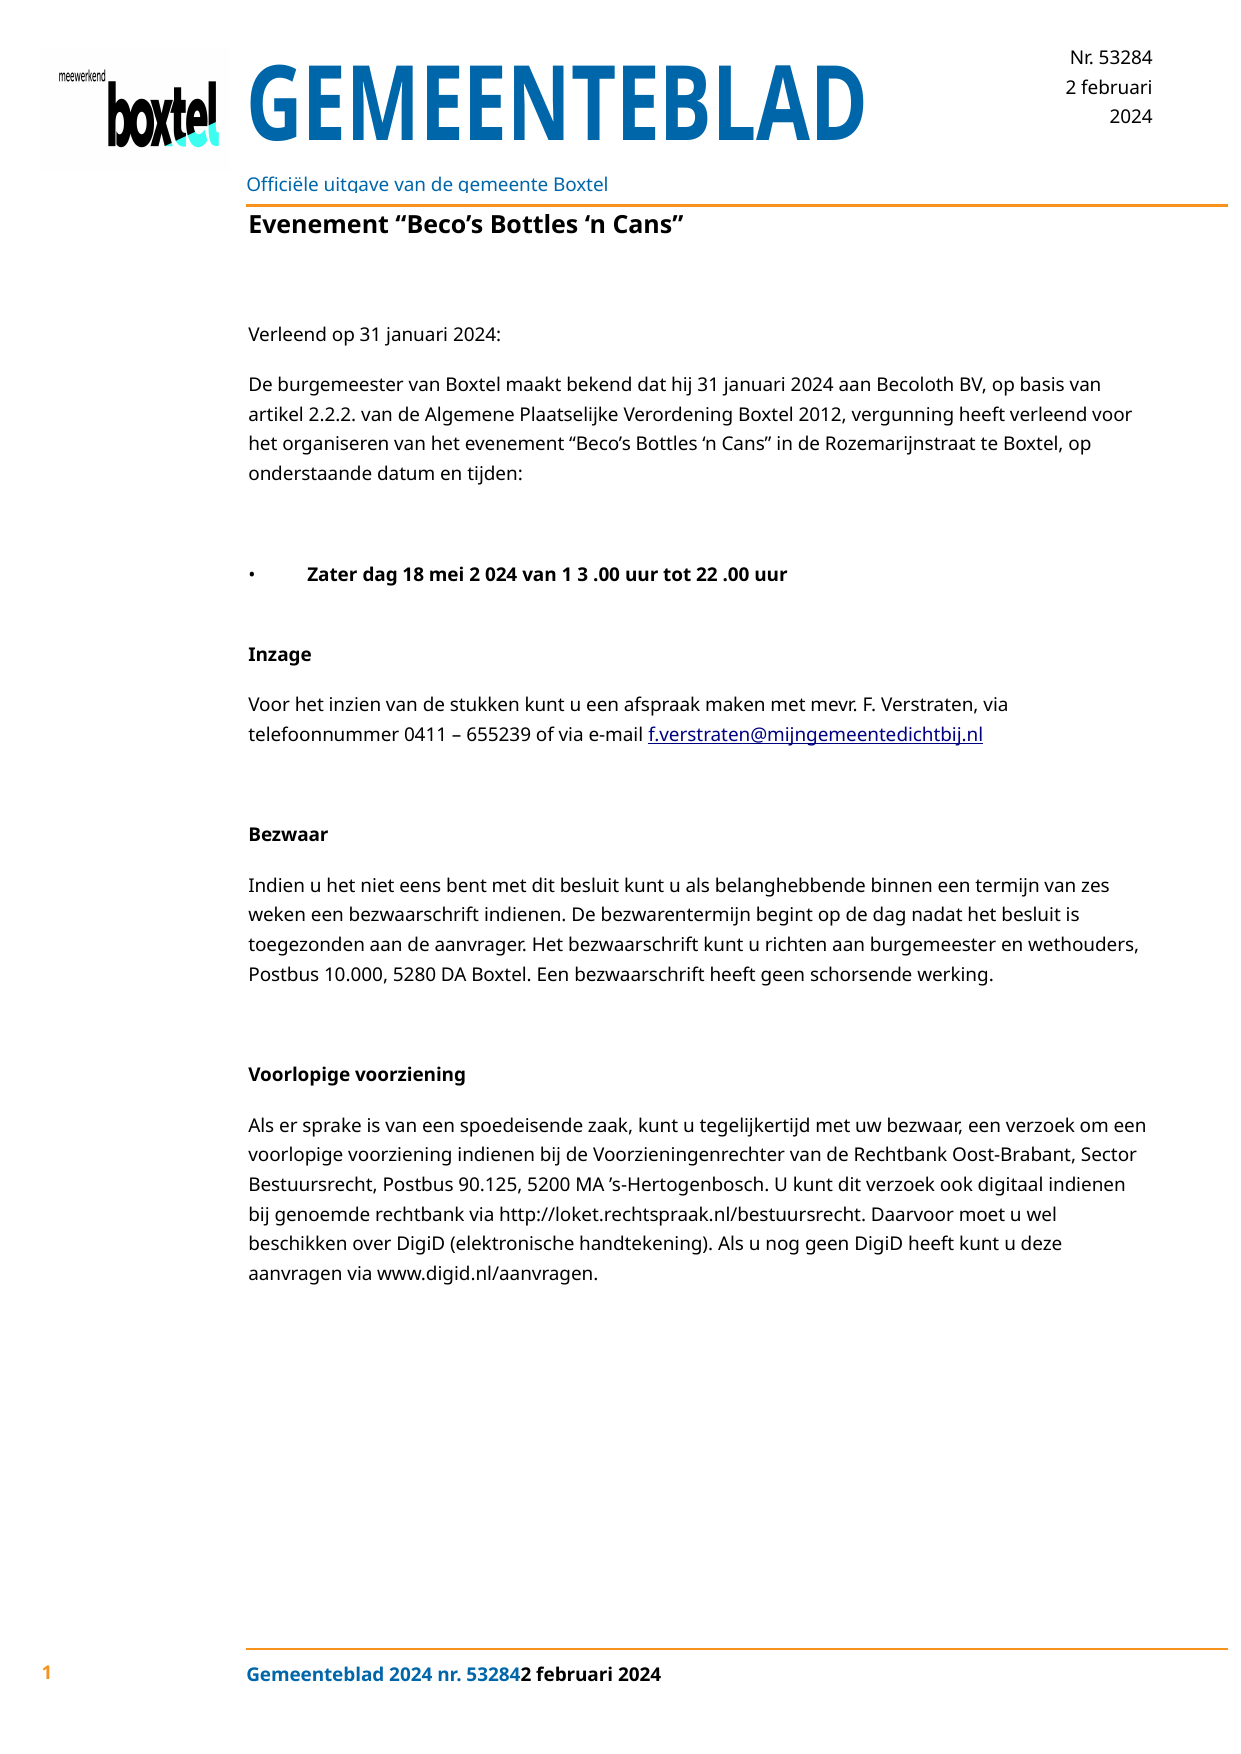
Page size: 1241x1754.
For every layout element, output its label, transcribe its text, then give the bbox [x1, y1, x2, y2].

text De burgemeester van Boxtel maakt bekend dat hij 31 januari 2024 aan Becoloth BV, op basis van artikel 2.2.2. van de Algemene Plaatselijke Verordening Boxtel 2012, vergunning heeft verleend voor het organiseren van het evenement “Beco’s Bottles ‘n Cans” in de Rozemarijnstraat te Boxtel, op onderstaande datum en tijden: [248, 371, 1152, 486]
text Bezwaar [248, 822, 1152, 847]
text Voor het inzien van de stukken kunt u een afspraak maken met mevr. F. Verstraten, via telefoonnummer 0411 – 655239 of via e-mail f.verstraten@mijngemeentedichtbij.nl [248, 691, 1152, 746]
text Evenement “Beco’s Bottles ‘n Cans” [248, 207, 1152, 241]
text Verleend op 31 januari 2024: [248, 321, 1152, 346]
picture [41, 47, 231, 172]
list Zater dag 18 mei 2 024 van 1 3 .00 uur tot 22 .00 uur [248, 561, 1152, 586]
text Indien u het niet eens bent met dit besluit kunt u als belanghebbende binnen een termijn van zes weken een bezwaarschrift indienen. De bezwarentermijn begint op de dag nadat het besluit is toegezonden aan de aanvrager. Het bezwaarschrift kunt u richten aan burgemeester en wethouders, Postbus 10.000, 5280 DA Boxtel. Een bezwaarschrift heeft geen schorsende werking. [248, 872, 1152, 986]
text Voorlopige voorziening [248, 1062, 1152, 1087]
text Inzage [248, 641, 1152, 666]
text Als er sprake is van een spoedeisende zaak, kunt u tegelijkertijd met uw bezwaar, een verzoek om een voorlopige voorziening indienen bij de Voorzieningenrechter van de Rechtbank Oost-Brabant, Sector Bestuursrecht, Postbus 90.125, 5200 MA ’s-Hertogenbosch. U kunt dit verzoek ook digitaal indienen bij genoemde rechtbank via http://loket.rechtspraak.nl/bestuursrecht. Daarvoor moet u wel beschikken over DigiD (elektronische handtekening). Als u nog geen DigiD heeft kunt u deze aanvragen via www.digid.nl/aanvragen. [248, 1112, 1152, 1286]
